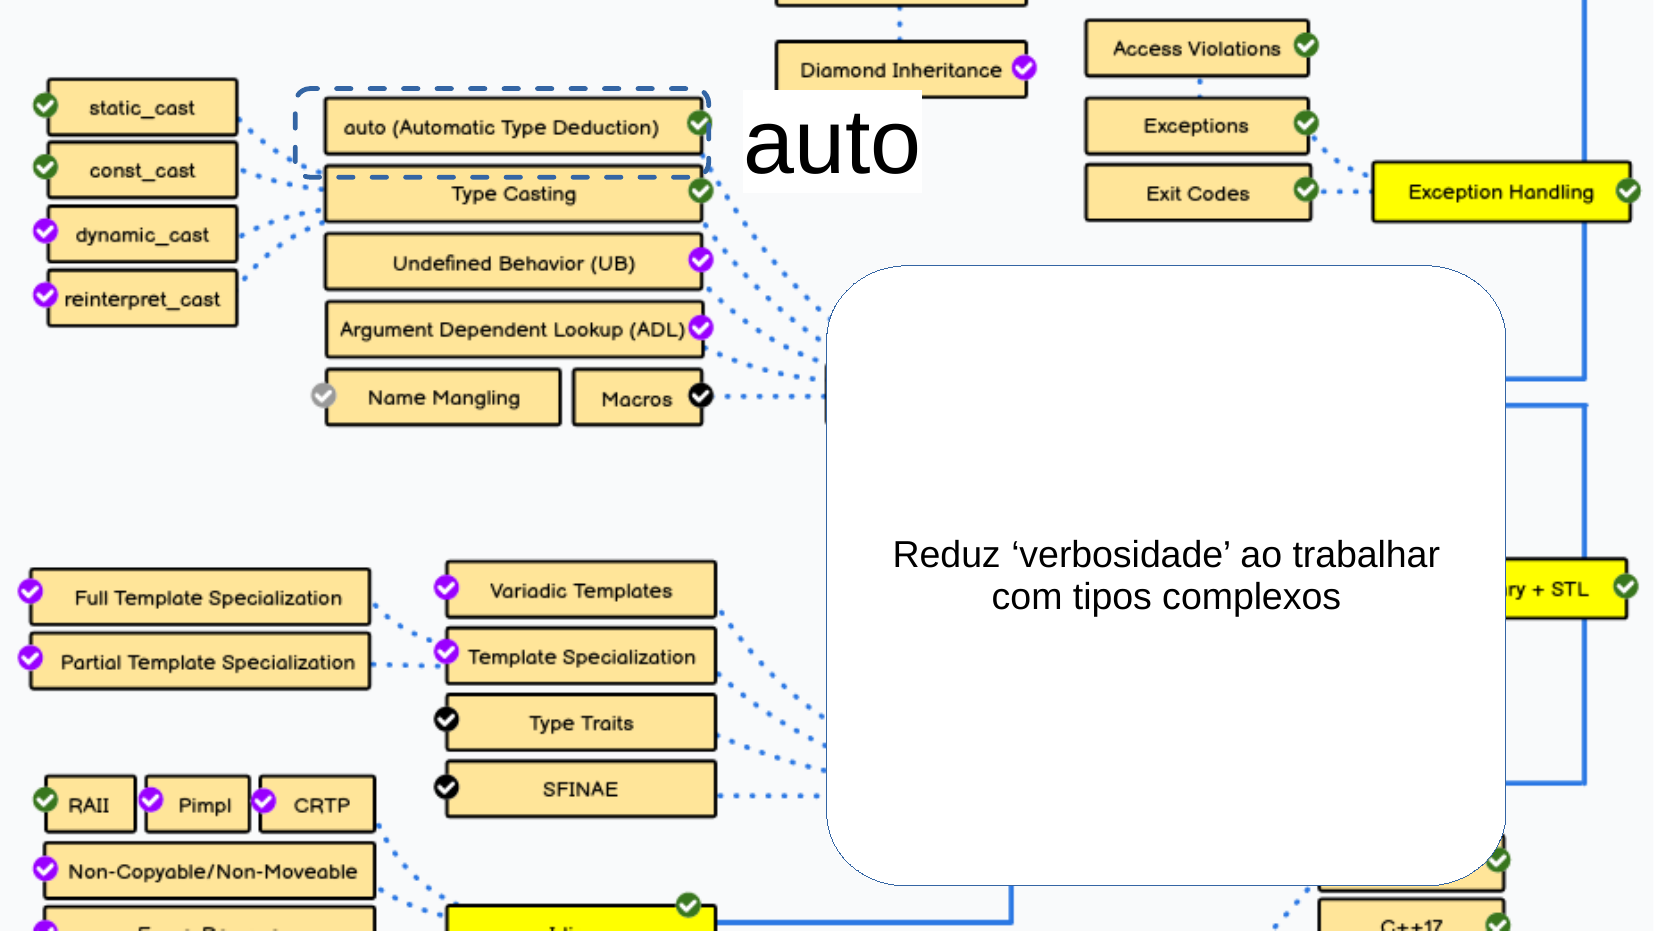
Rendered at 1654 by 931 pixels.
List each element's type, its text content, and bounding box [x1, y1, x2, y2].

picture [0, 0, 1654, 931]
title auto [88, 0, 1577, 296]
text_box Reduz ‘verbosidade’ ao trabalhar com tipos complexos [826, 265, 1506, 886]
